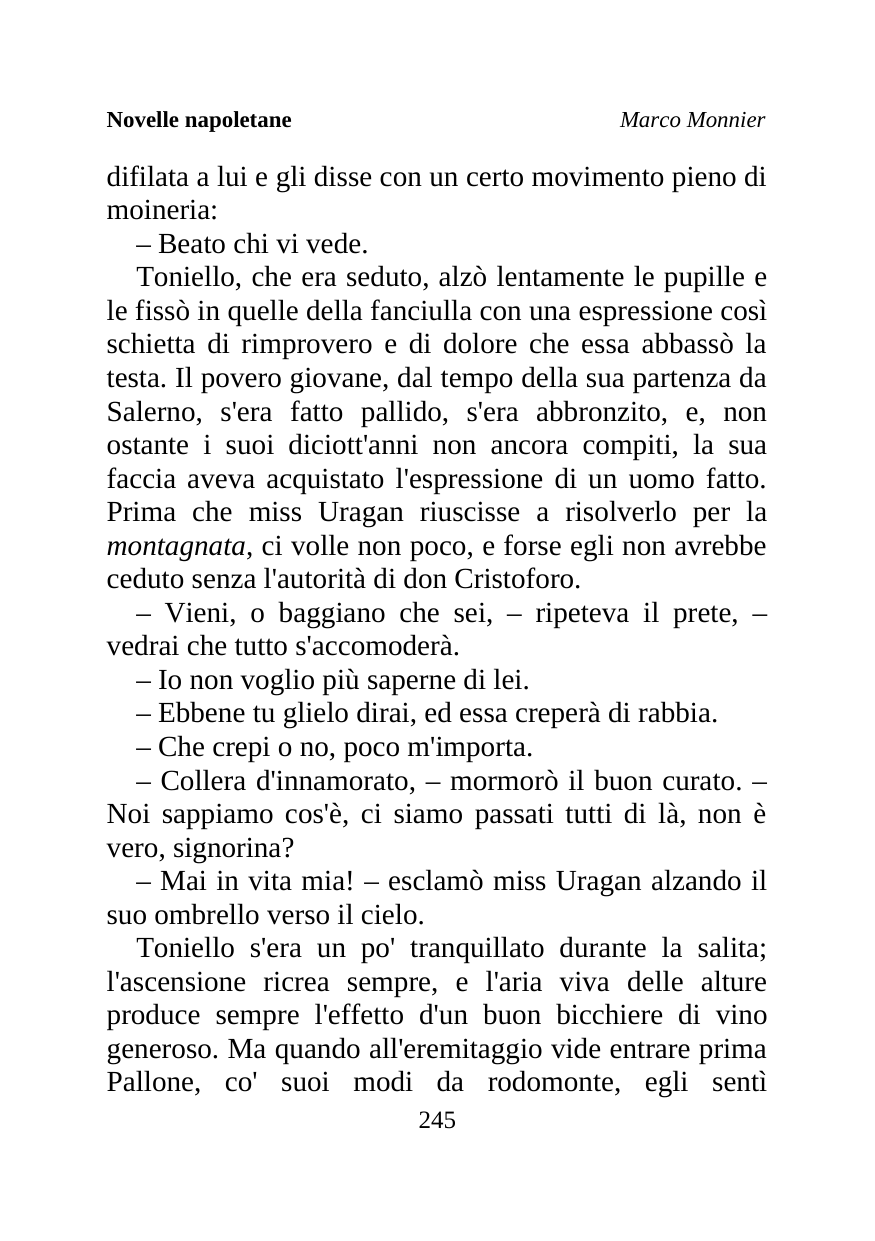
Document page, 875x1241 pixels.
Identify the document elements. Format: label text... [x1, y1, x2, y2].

text – Io non voglio più saperne di lei. [106, 662, 768, 696]
text difilata a lui e gli disse con un certo movimento pieno di moineria: [106, 159, 768, 226]
text Toniello, che era seduto, alzò lentamente le pupille e le fissò in quelle della fanciulla con una espressione così schietta di rimprovero e di dolore che essa abbassò la testa. Il povero giovane, dal tempo della sua partenza da Salerno, s'era fatto pallido, s'era abbronzito, e, non ostante i suoi diciott'anni non ancora compiti, la sua faccia aveva acquistato l'espressione di un uomo fatto. Prima che miss Uragan riuscisse a risolverlo per la montagnata, ci volle non poco, e forse egli non avrebbe ceduto senza l'autorità di don Cristoforo. [106, 259, 768, 595]
text – Ebbene tu glielo dirai, ed essa creperà di rabbia. [106, 696, 768, 729]
text – Mai in vita mia! – esclamò miss Uragan alzando il suo ombrello verso il cielo. [106, 863, 768, 930]
text Toniello s'era un po' tranquillato durante la salita; l'ascensione ricrea sempre, e l'aria viva delle alture produce sempre l'effetto d'un buon bicchiere di vino generoso. Ma quando all'eremitaggio vide entrare prima Pallone, co' suoi modi da rodomonte, egli sentì [106, 930, 768, 1098]
text – Beato chi vi vede. [106, 226, 768, 259]
text – Collera d'innamorato, – mormorò il buon curato. – Noi sappiamo cos'è, ci siamo passati tutti di là, non è vero, signorina? [106, 763, 768, 863]
text – Vieni, o baggiano che sei, – ripeteva il prete, – vedrai che tutto s'accomoderà. [106, 595, 768, 662]
text – Che crepi o no, poco m'importa. [106, 729, 768, 763]
